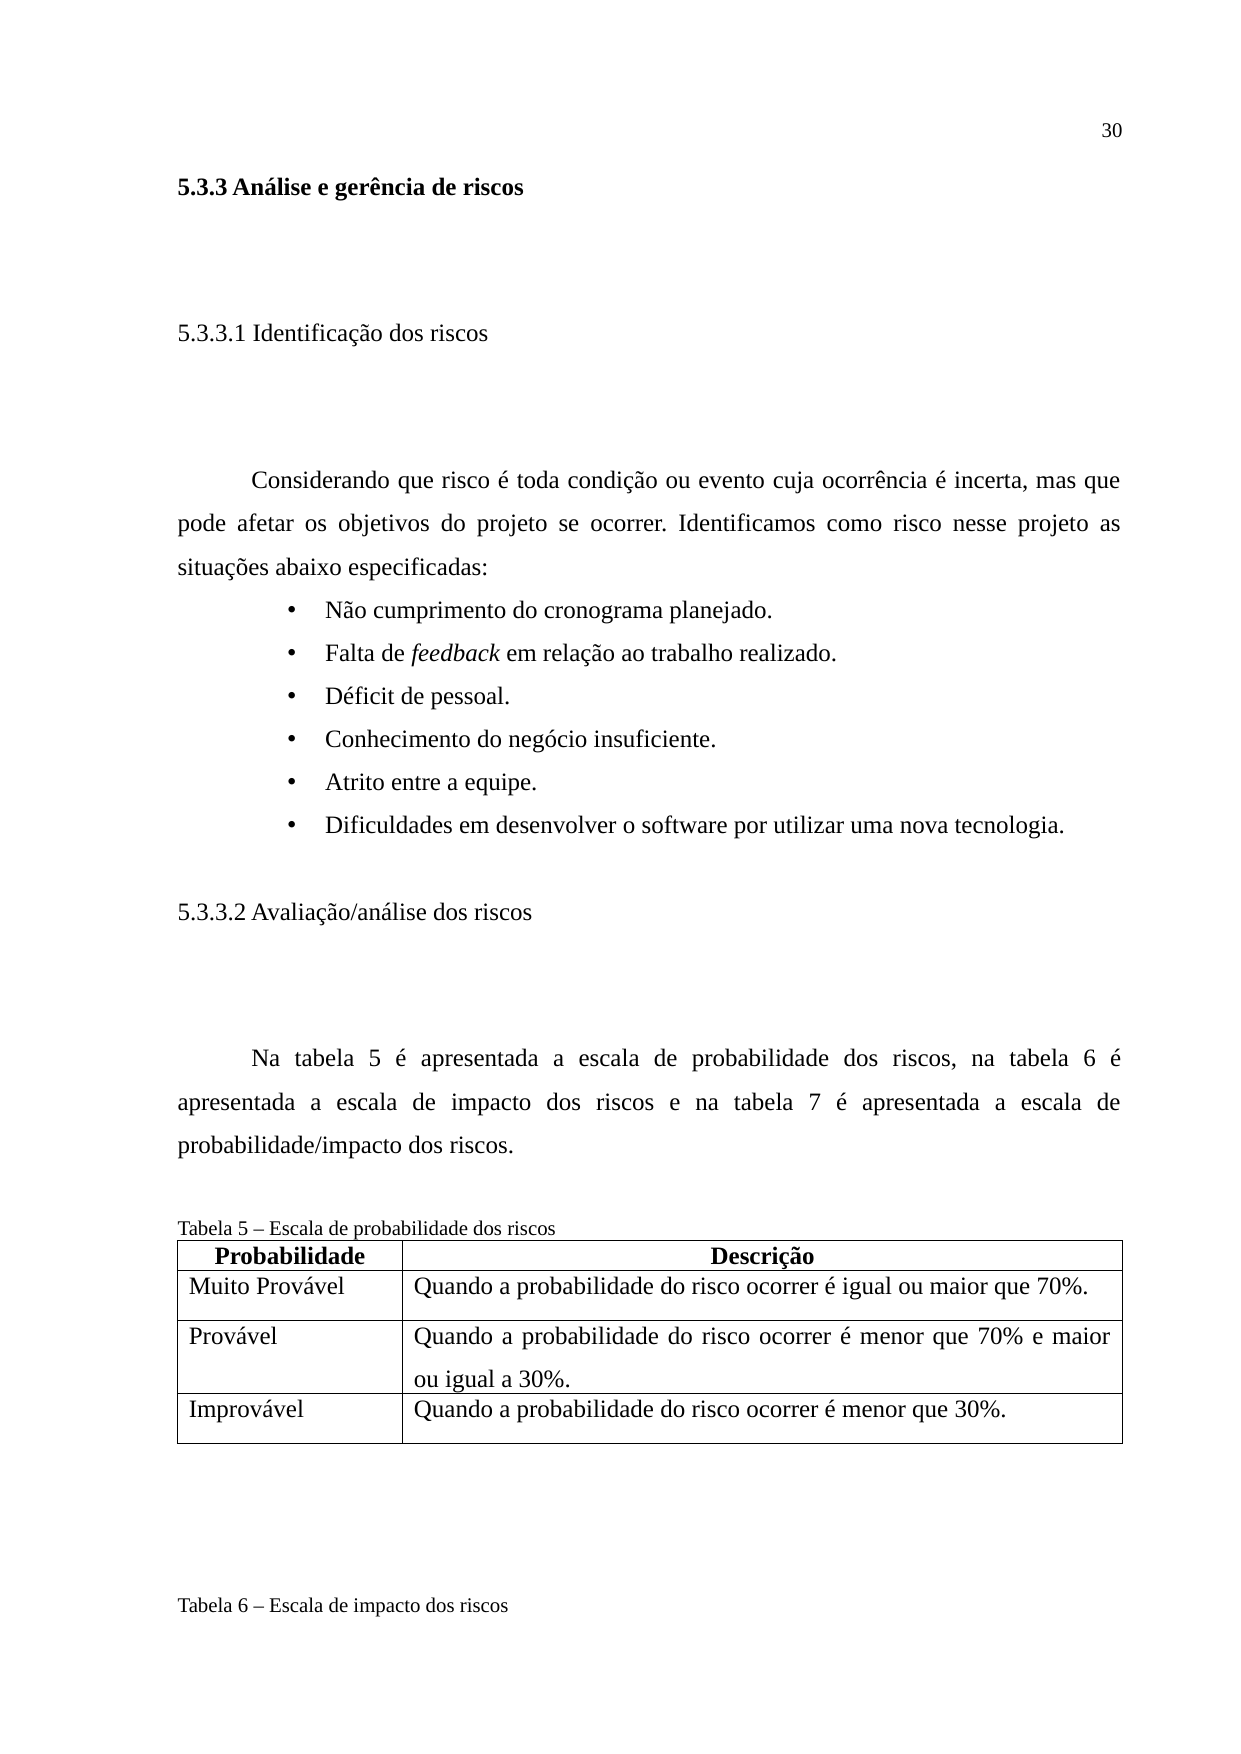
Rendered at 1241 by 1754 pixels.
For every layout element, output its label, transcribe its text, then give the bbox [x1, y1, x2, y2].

text Considerando que risco é toda condição ou evento cuja ocorrência é incerta, mas que pode afetar os objetivos do projeto se ocorrer. Identificamos como risco nesse projeto as situações abaixo especificadas: [177, 465, 1122, 580]
list Conhecimento do negócio insuficiente. [287, 724, 1122, 753]
table_cell Improvável [178, 1394, 402, 1443]
table_cell Provável [178, 1321, 402, 1393]
subtitle Identificação dos riscos [177, 318, 1122, 347]
list Déficit de pessoal. [287, 681, 1122, 710]
text Tabela 5 – Escala de probabilidade dos riscos [177, 1216, 1122, 1240]
table_header Probabilidade [178, 1241, 402, 1270]
text Tabela 6 – Escala de impacto dos riscos [177, 1593, 1122, 1617]
subtitle Análise e gerência de riscos [177, 172, 1122, 200]
list Não cumprimento do cronograma planejado. [287, 595, 1122, 623]
table_header Descrição [403, 1241, 1122, 1270]
list Dificuldades em desenvolver o software por utilizar uma nova tecnologia. [287, 810, 1122, 839]
list Falta de feedback em relação ao trabalho realizado. [287, 638, 1122, 667]
subtitle Avaliação/análise dos riscos [177, 897, 1122, 925]
table_cell Quando a probabilidade do risco ocorrer é menor que 30%. [403, 1394, 1122, 1443]
table_cell Quando a probabilidade do risco ocorrer é igual ou maior que 70%. [403, 1271, 1122, 1320]
list Atrito entre a equipe. [287, 767, 1122, 796]
table_cell Muito Provável [178, 1271, 402, 1320]
text Na tabela 5 é apresentada a escala de probabilidade dos riscos, na tabela 6 é apresentada a escala de impacto dos riscos e na tabela 7 é apresentada a escala de probabilidade/impacto dos riscos. [177, 1043, 1122, 1158]
table_cell Quando a probabilidade do risco ocorrer é menor que 70% e maior ou igual a 30%. [403, 1321, 1122, 1393]
